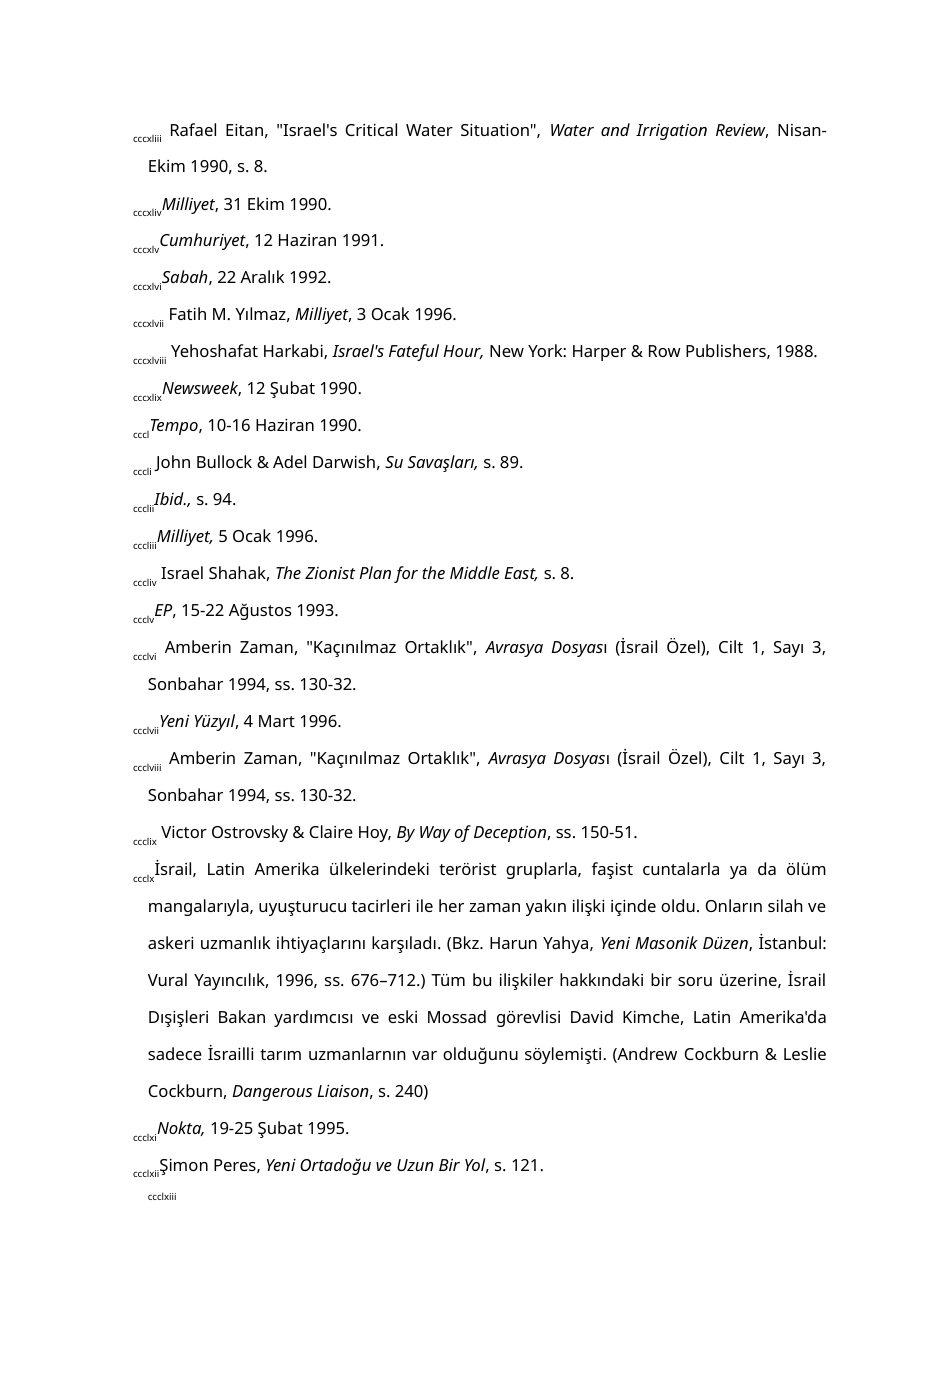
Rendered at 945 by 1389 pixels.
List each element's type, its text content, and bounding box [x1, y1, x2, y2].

text EP, 15-22 Ağustos 1993. [133, 599, 827, 636]
text Fatih M. Yılmaz, Milliyet, 3 Ocak 1996. [133, 303, 827, 340]
text Yehoshafat Harkabi, Israel's Fateful Hour, New York: Harper & Row Publishers, 1988. [133, 340, 827, 377]
text Amberin Zaman, "Kaçınılmaz Ortaklık", Avrasya Dosyası (İsrail Özel), Cilt 1, Sayı 3, Sonbahar 1994, ss. 130-32. [133, 747, 827, 821]
text Tempo, 10-16 Haziran 1990. [133, 414, 827, 451]
text İsrail, Latin Amerika ülkelerindeki terörist gruplarla, faşist cuntalarla ya da ölüm mangalarıyla, uyuşturucu tacirleri ile her zaman yakın ilişki içinde oldu. Onların silah ve askeri uzmanlık ihtiyaçlarını karşıladı. (Bkz. Harun Yahya, Yeni Masonik Düzen, İstanbul: Vural Yayıncılık, 1996, ss. 676–712.) Tüm bu ilişkiler hakkındaki bir soru üzerine, İsrail Dışişleri Bakan yardımcısı ve eski Mossad görevlisi David Kimche, Latin Amerika'da sadece İsrailli tarım uzmanlarnın var olduğunu söylemişti. (Andrew Cockburn & Leslie Cockburn, Dangerous Liaison, s. 240) [133, 858, 827, 1117]
text Victor Ostrovsky & Claire Hoy, By Way of Deception, ss. 150-51. [133, 821, 827, 858]
text Sabah, 22 Aralık 1992. [133, 266, 827, 303]
text Milliyet, 31 Ekim 1990. [133, 192, 827, 229]
text Yeni Yüzyıl, 4 Mart 1996. [133, 710, 827, 747]
text Israel Shahak, The Zionist Plan for the Middle East, s. 8. [133, 562, 827, 599]
text Cumhuriyet, 12 Haziran 1991. [133, 229, 827, 266]
text Amberin Zaman, "Kaçınılmaz Ortaklık", Avrasya Dosyası (İsrail Özel), Cilt 1, Sayı 3, Sonbahar 1994, ss. 130-32. [133, 636, 827, 710]
text Şimon Peres, Yeni Ortadoğu ve Uzun Bir Yol, s. 121. [133, 1153, 827, 1191]
text Rafael Eitan, "Israel's Critical Water Situation", Water and Irrigation Review, Nisan-Ekim 1990, s. 8. [133, 118, 827, 192]
text Ibid., s. 94. [133, 488, 827, 525]
text Milliyet, 5 Ocak 1996. [133, 525, 827, 562]
text Nokta, 19-25 Şubat 1995. [133, 1117, 827, 1153]
text Newsweek, 12 Şubat 1990. [133, 377, 827, 414]
text John Bullock & Adel Darwish, Su Savaşları, s. 89. [133, 451, 827, 488]
